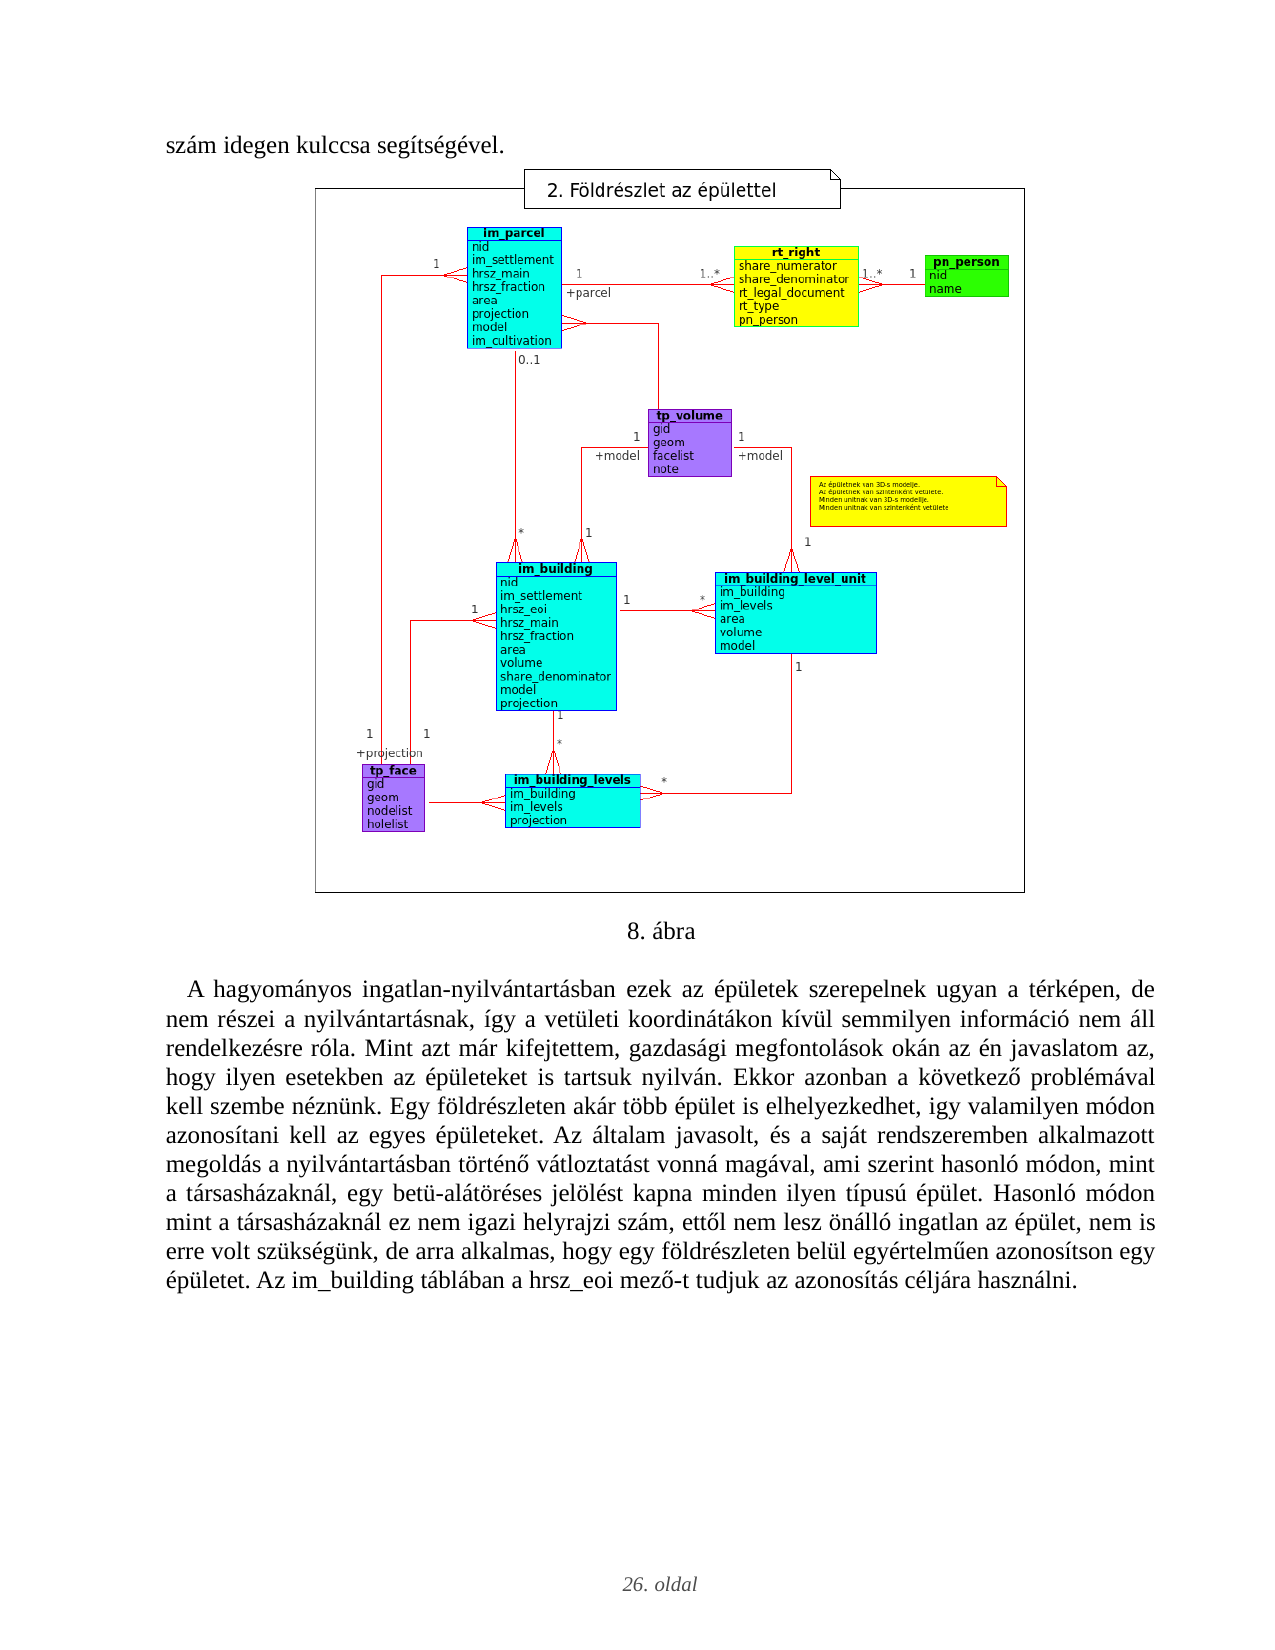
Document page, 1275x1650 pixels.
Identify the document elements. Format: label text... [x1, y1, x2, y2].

text 8. ábra [166, 916, 1156, 945]
text szám idegen kulccsa segítségével. [166, 130, 1156, 159]
text A hagyományos ingatlan-nyilvántartásban ezek az épületek szerepelnek ugyan a térképen, de nem részei a nyilvántartásnak, így a vetületi koordinátákon kívül semmilyen információ nem áll rendelkezésre róla. Mint azt már kifejtettem, gazdasági megfontolások okán az én javaslatom az, hogy ilyen esetekben az épületeket is tartsuk nyilván. Ekkor azonban a következő problémával kell szembe néznünk. Egy földrészleten akár több épület is elhelyezkedhet, igy valamilyen módon azonosítani kell az egyes épületeket. Az általam javasolt, és a saját rendszeremben alkalmazott megoldás a nyilvántartásban történő vátloztatást vonná magával, ami szerint hasonló módon, mint a társasházaknál, egy betü-alátöréses jelölést kapna minden ilyen típusú épület. Hasonló módon mint a társasházaknál ez nem igazi helyrajzi szám, ettől nem lesz önálló ingatlan az épület, nem is erre volt szükségünk, de arra alkalmas, hogy egy földrészleten belül egyértelműen azonosítson egy épületet. Az im_building táblában a hrsz_eoi mező-t tudjuk az azonosítás céljára használni. [166, 974, 1156, 1294]
picture [295, 159, 1048, 917]
